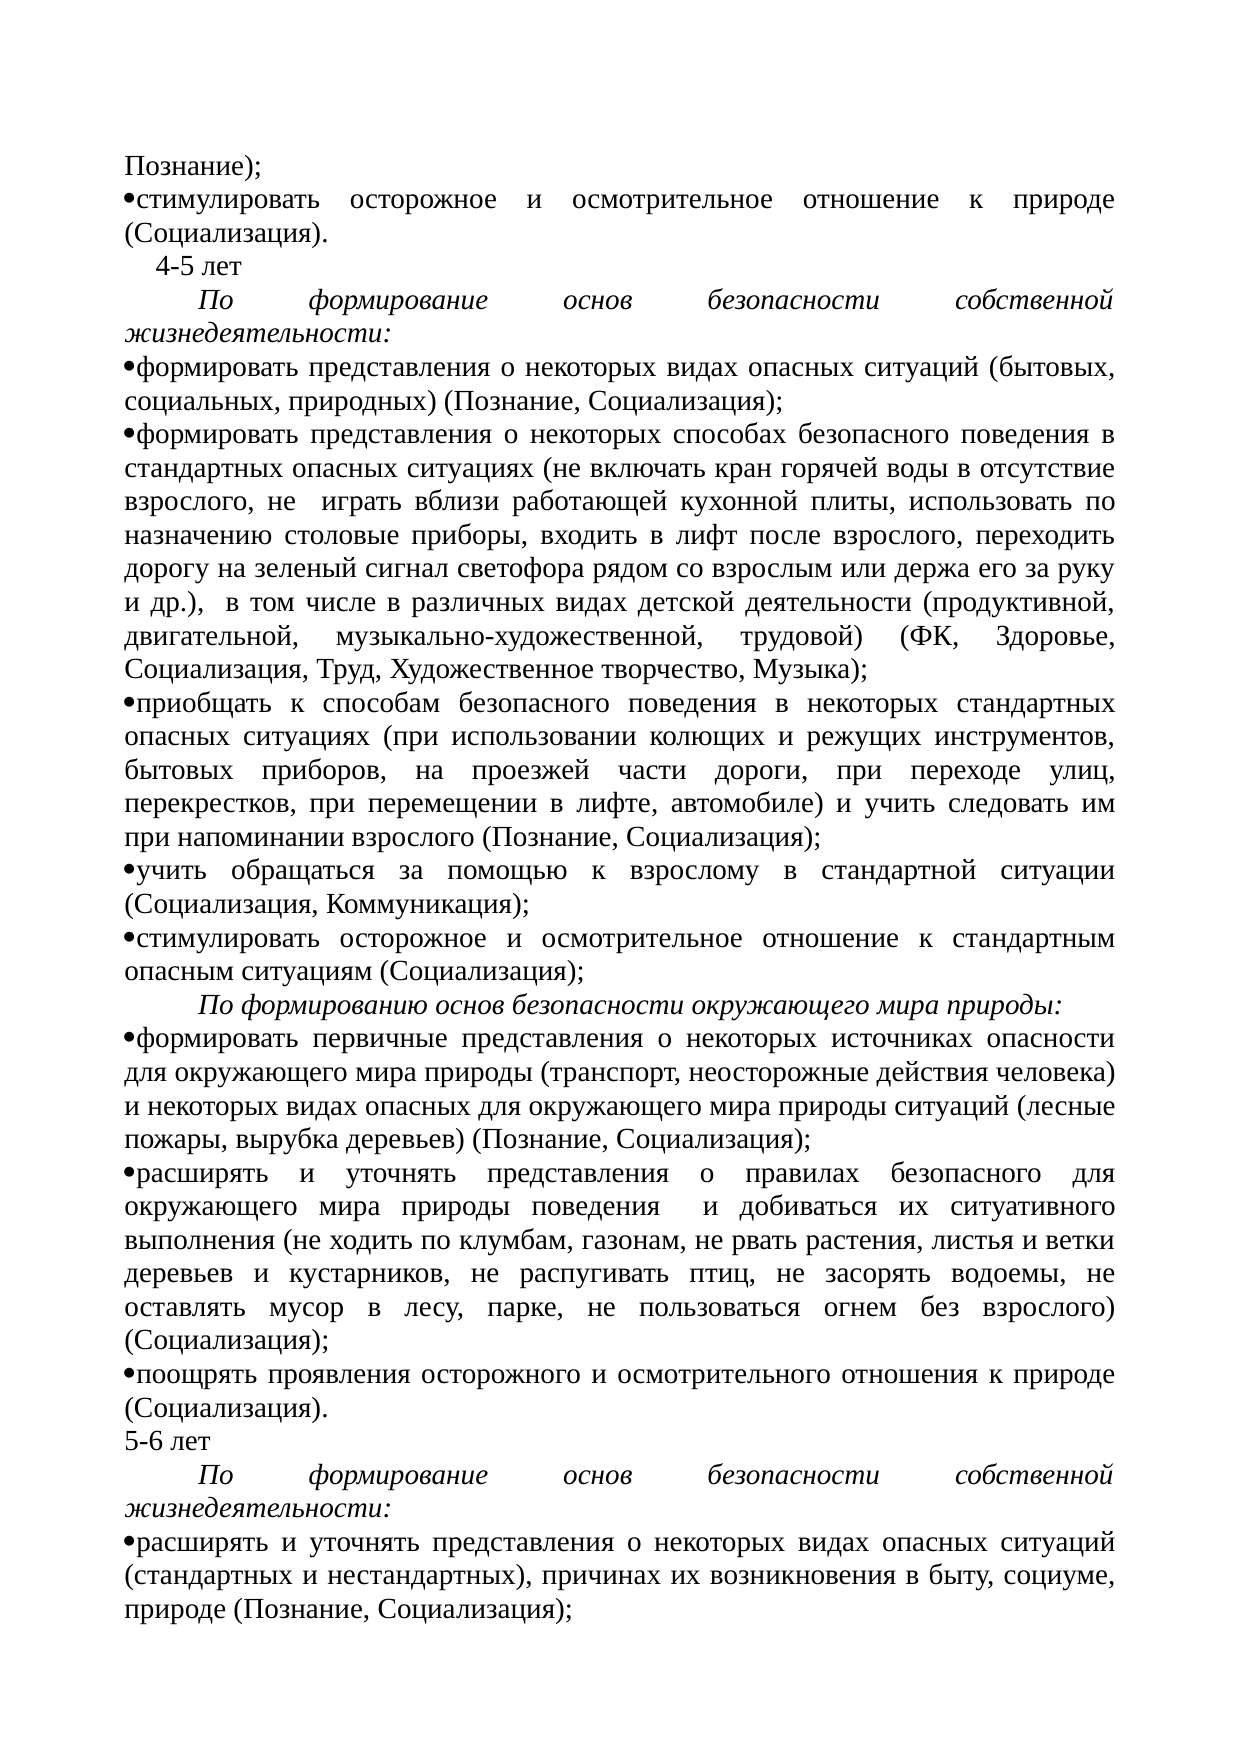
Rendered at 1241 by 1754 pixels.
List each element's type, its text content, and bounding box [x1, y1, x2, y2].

list приобщать к способам безопасного поведения в некоторых стандартных опасных ситуациях (при использовании колющих и режущих инструментов, бытовых приборов, на проезжей части дороги, при переходе улиц, перекрестков, при перемещении в лифте, автомобиле) и учить следовать им при напоминании взрослого (Познание, Социализация); [124, 685, 1116, 852]
list формировать представления о некоторых видах опасных ситуаций (бытовых, социальных, природных) (Познание, Социализация); [124, 349, 1116, 416]
list формировать первичные представления о некоторых источниках опасности для окружающего мира природы (транспорт, неосторожные действия человека) и некоторых видах опасных для окружающего мира природы ситуаций (лесные пожары, вырубка деревьев) (Познание, Социализация); [124, 1020, 1116, 1155]
list стимулировать осторожное и осмотрительное отношение к стандартным опасным ситуациям (Социализация); [124, 920, 1116, 987]
text По формирование основ безопасности собственной жизнедеятельности: [124, 282, 1116, 349]
list расширять и уточнять представления о некоторых видах опасных ситуаций (стандартных и нестандартных), причинах их возникновения в быту, социуме, природе (Познание, Социализация); [124, 1524, 1116, 1624]
text 4-5 лет [124, 248, 1116, 282]
list формировать представления о некоторых способах безопасного поведения в стандартных опасных ситуациях (не включать кран горячей воды в отсутствие взрослого, не играть вблизи работающей кухонной плиты, использовать по назначению столовые приборы, входить в лифт после взрослого, переходить дорогу на зеленый сигнал светофора рядом со взрослым или держа его за руку и др.), в том числе в различных видах детской деятельности (продуктивной, двигательной, музыкально-художественной, трудовой) (ФК, Здоровье, Социализация, Труд, Художественное творчество, Музыка); [124, 416, 1116, 685]
list расширять и уточнять представления о правилах безопасного для окружающего мира природы поведения и добиваться их ситуативного выполнения (не ходить по клумбам, газонам, не рвать растения, листья и ветки деревьев и кустарников, не распугивать птиц, не засорять водоемы, не оставлять мусор в лесу, парке, не пользоваться огнем без взрослого) (Социализация); [124, 1155, 1116, 1356]
list поощрять проявления осторожного и осмотрительного отношения к природе (Социализация). [124, 1356, 1116, 1423]
list Познание); [124, 148, 1116, 181]
text По формирование основ безопасности собственной жизнедеятельности: [124, 1457, 1116, 1524]
text По формированию основ безопасности окружающего мира природы: [124, 987, 1116, 1020]
list стимулировать осторожное и осмотрительное отношение к природе (Социализация). [124, 181, 1116, 248]
text 5-6 лет [124, 1423, 1116, 1457]
list учить обращаться за помощью к взрослому в стандартной ситуации (Социализация, Коммуникация); [124, 852, 1116, 920]
